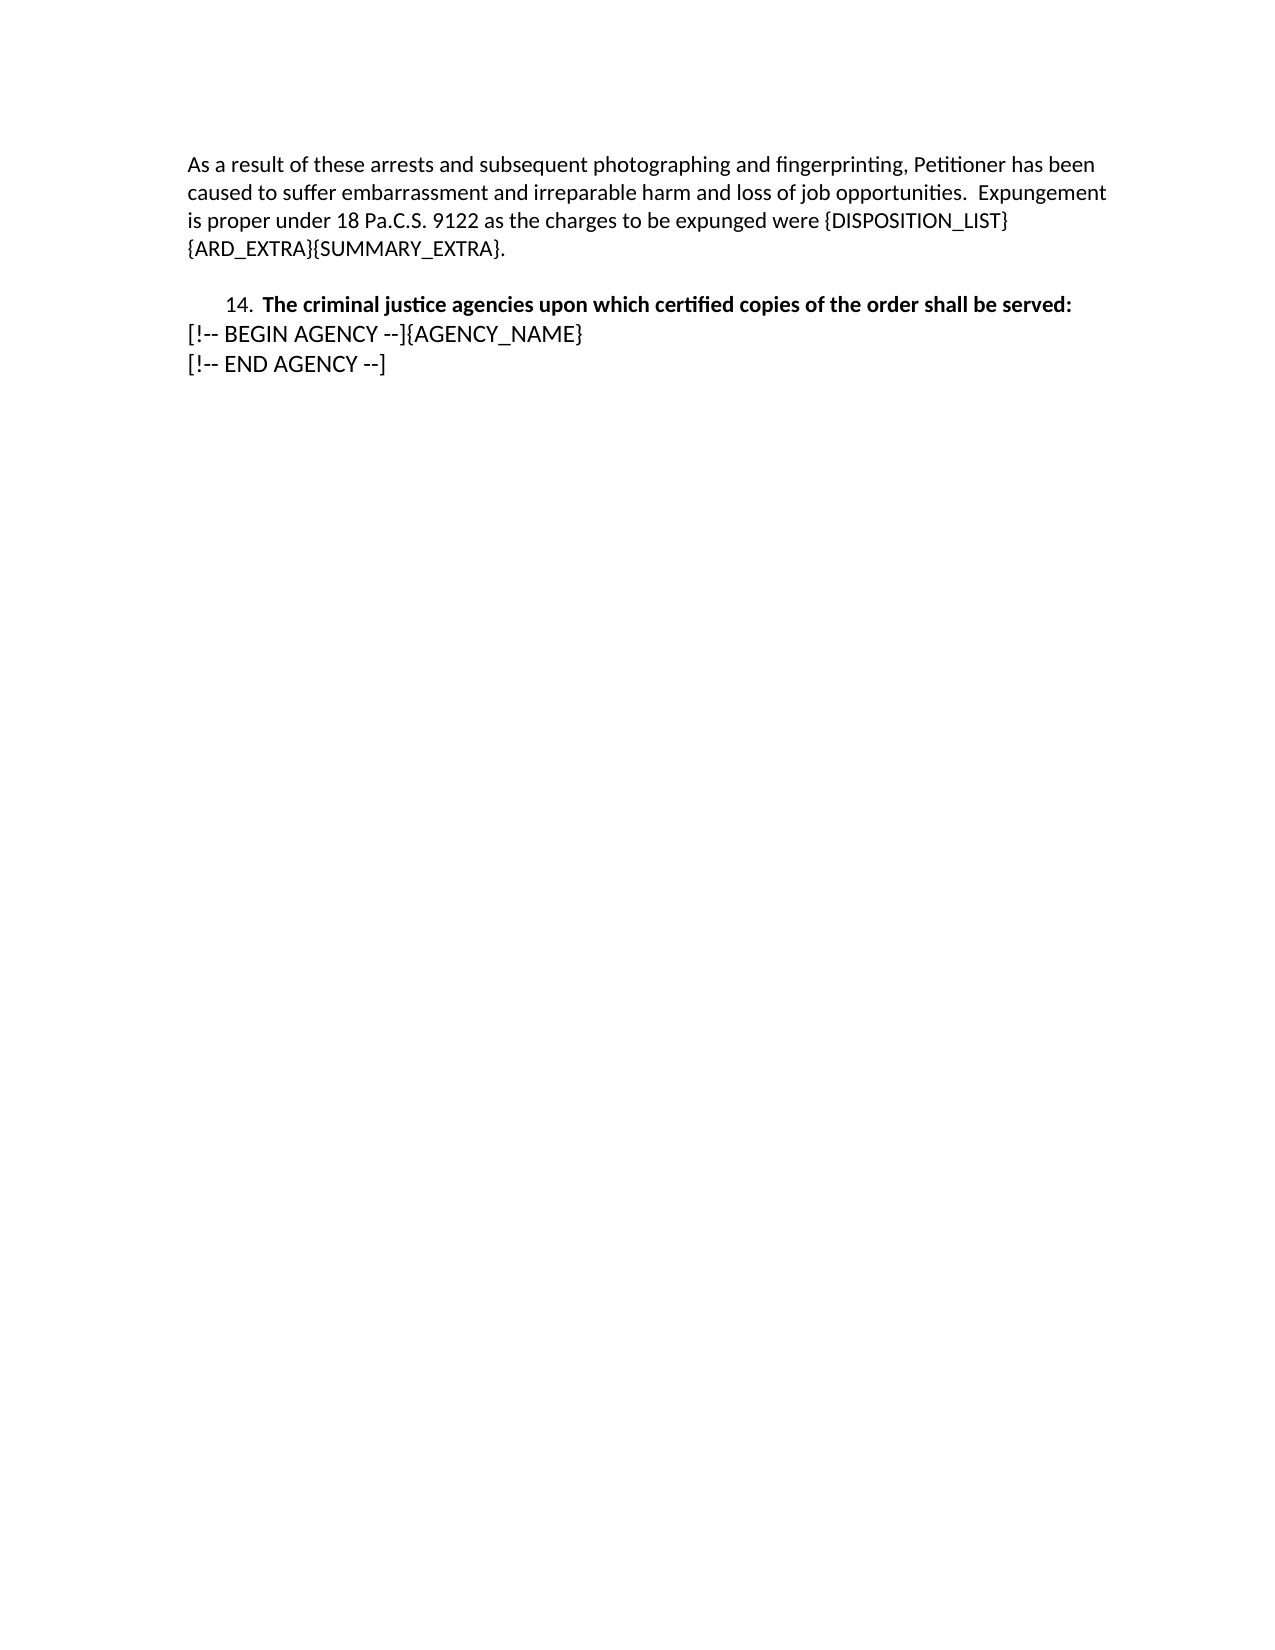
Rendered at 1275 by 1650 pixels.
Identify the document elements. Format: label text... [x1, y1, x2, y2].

text As a result of these arrests and subsequent photographing and fingerprinting, Petitioner has been caused to suffer embarrassment and irreparable harm and loss of job opportunities. Expungement is proper under 18 Pa.C.S. 9122 as the charges to be expunged were {DISPOSITION_LIST}{ARD_EXTRA}{SUMMARY_EXTRA}. [187, 150, 1125, 262]
list [!-- BEGIN AGENCY --]{AGENCY_NAME} [187, 318, 1087, 349]
list The criminal justice agencies upon which certified copies of the order shall be served: [225, 290, 1125, 318]
list [!-- END AGENCY --] [187, 349, 1087, 379]
